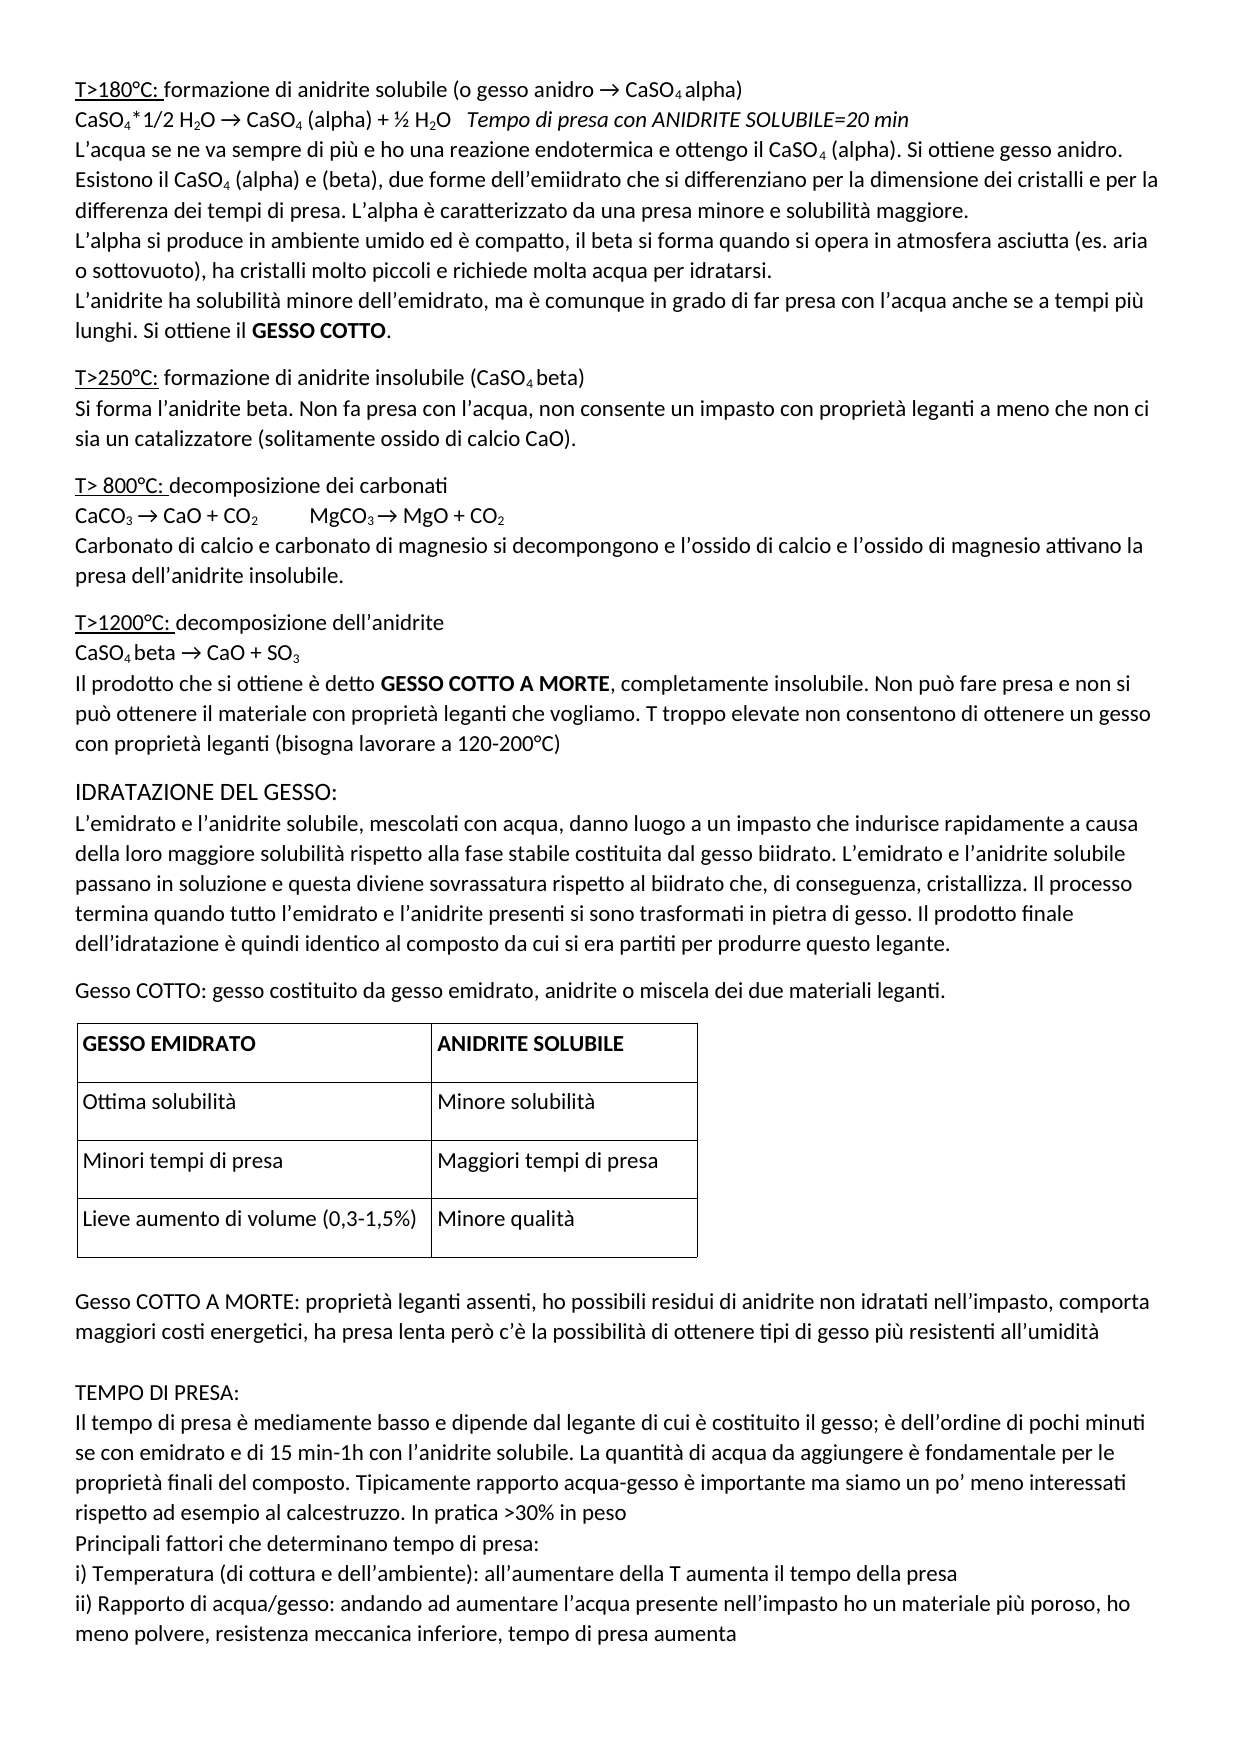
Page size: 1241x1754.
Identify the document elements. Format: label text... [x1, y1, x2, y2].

text T>250°C: formazione di anidrite insolubile (CaSO4 beta) Si forma l’anidrite beta. Non fa presa con l’acqua, non consente un impasto con proprietà leganti a meno che non ci sia un catalizzatore (solitamente ossido di calcio CaO). [75, 363, 1165, 452]
text IDRATAZIONE DEL GESSO: L’emidrato e l’anidrite solubile, mescolati con acqua, danno luogo a un impasto che indurisce rapidamente a causa della loro maggiore solubilità rispetto alla fase stabile costituita dal gesso biidrato. L’emidrato e l’anidrite solubile passano in soluzione e questa diviene sovrassatura rispetto al biidrato che, di conseguenza, cristallizza. Il processo termina quando tutto l’emidrato e l’anidrite presenti si sono trasformati in pietra di gesso. Il prodotto finale dell’idratazione è quindi identico al composto da cui si era partiti per produrre questo legante. [75, 776, 1165, 958]
text T>180°C: formazione di anidrite solubile (o gesso anidro → CaSO4 alpha) CaSO4*1/2 H2O → CaSO4 (alpha) + ½ H2O Tempo di presa con ANIDRITE SOLUBILE=20 min L’acqua se ne va sempre di più e ho una reazione endotermica e ottengo il CaSO4 (alpha). Si ottiene gesso anidro. Esistono il CaSO4 (alpha) e (beta), due forme dell’emiidrato che si differenziano per la dimensione dei cristalli e per la differenza dei tempi di presa. L’alpha è caratterizzato da una presa minore e solubilità maggiore. L’alpha si produce in ambiente umido ed è compatto, il beta si forma quando si opera in atmosfera asciutta (es. aria o sottovuoto), ha cristalli molto piccoli e richiede molta acqua per idratarsi. L’anidrite ha solubilità minore dell’emidrato, ma è comunque in grado di far presa con l’acqua anche se a tempi più lunghi. Si ottiene il GESSO COTTO. [75, 75, 1165, 345]
table_cell Minore qualità [432, 1199, 697, 1257]
table_cell Minore solubilità [432, 1083, 697, 1140]
table_cell Lieve aumento di volume (0,3-1,5%) [78, 1199, 431, 1257]
text T>1200°C: decomposizione dell’anidrite CaSO4 beta → CaO + SO3 Il prodotto che si ottiene è detto GESSO COTTO A MORTE, completamente insolubile. Non può fare presa e non si può ottenere il materiale con proprietà leganti che vogliamo. T troppo elevate non consentono di ottenere un gesso con proprietà leganti (bisogna lavorare a 120-200°C) [75, 608, 1165, 757]
table_header GESSO EMIDRATO [78, 1024, 431, 1082]
table_cell Ottima solubilità [78, 1083, 431, 1140]
text T> 800°C: decomposizione dei carbonati CaCO3 → CaO + CO2 MgCO3 → MgO + CO2 Carbonato di calcio e carbonato di magnesio si decompongono e l’ossido di calcio e l’ossido di magnesio attivano la presa dell’anidrite insolubile. [75, 471, 1165, 589]
table_header ANIDRITE SOLUBILE [432, 1024, 697, 1082]
text Gesso COTTO A MORTE: proprietà leganti assenti, ho possibili residui di anidrite non idratati nell’impasto, comporta maggiori costi energetici, ha presa lenta però c’è la possibilità di ottenere tipi di gesso più resistenti all’umidità TEMPO DI PRESA: Il tempo di presa è mediamente basso e dipende dal legante di cui è costituito il gesso; è dell’ordine di pochi minuti se con emidrato e di 15 min-1h con l’anidrite solubile. La quantità di acqua da aggiungere è fondamentale per le proprietà finali del composto. Tipicamente rapporto acqua-gesso è importante ma siamo un po’ meno interessati rispetto ad esempio al calcestruzzo. In pratica >30% in peso Principali fattori che determinano tempo di presa: i) Temperatura (di cottura e dell’ambiente): all’aumentare della T aumenta il tempo della presa ii) Rapporto di acqua/gesso: andando ad aumentare l’acqua presente nell’impasto ho un materiale più poroso, ho meno polvere, resistenza meccanica inferiore, tempo di presa aumenta [75, 1257, 1165, 1647]
text Gesso COTTO: gesso costituito da gesso emidrato, anidrite o miscela dei due materiali leganti. [75, 976, 1165, 1004]
table_cell Maggiori tempi di presa [432, 1141, 697, 1198]
table_cell Minori tempi di presa [78, 1141, 431, 1198]
